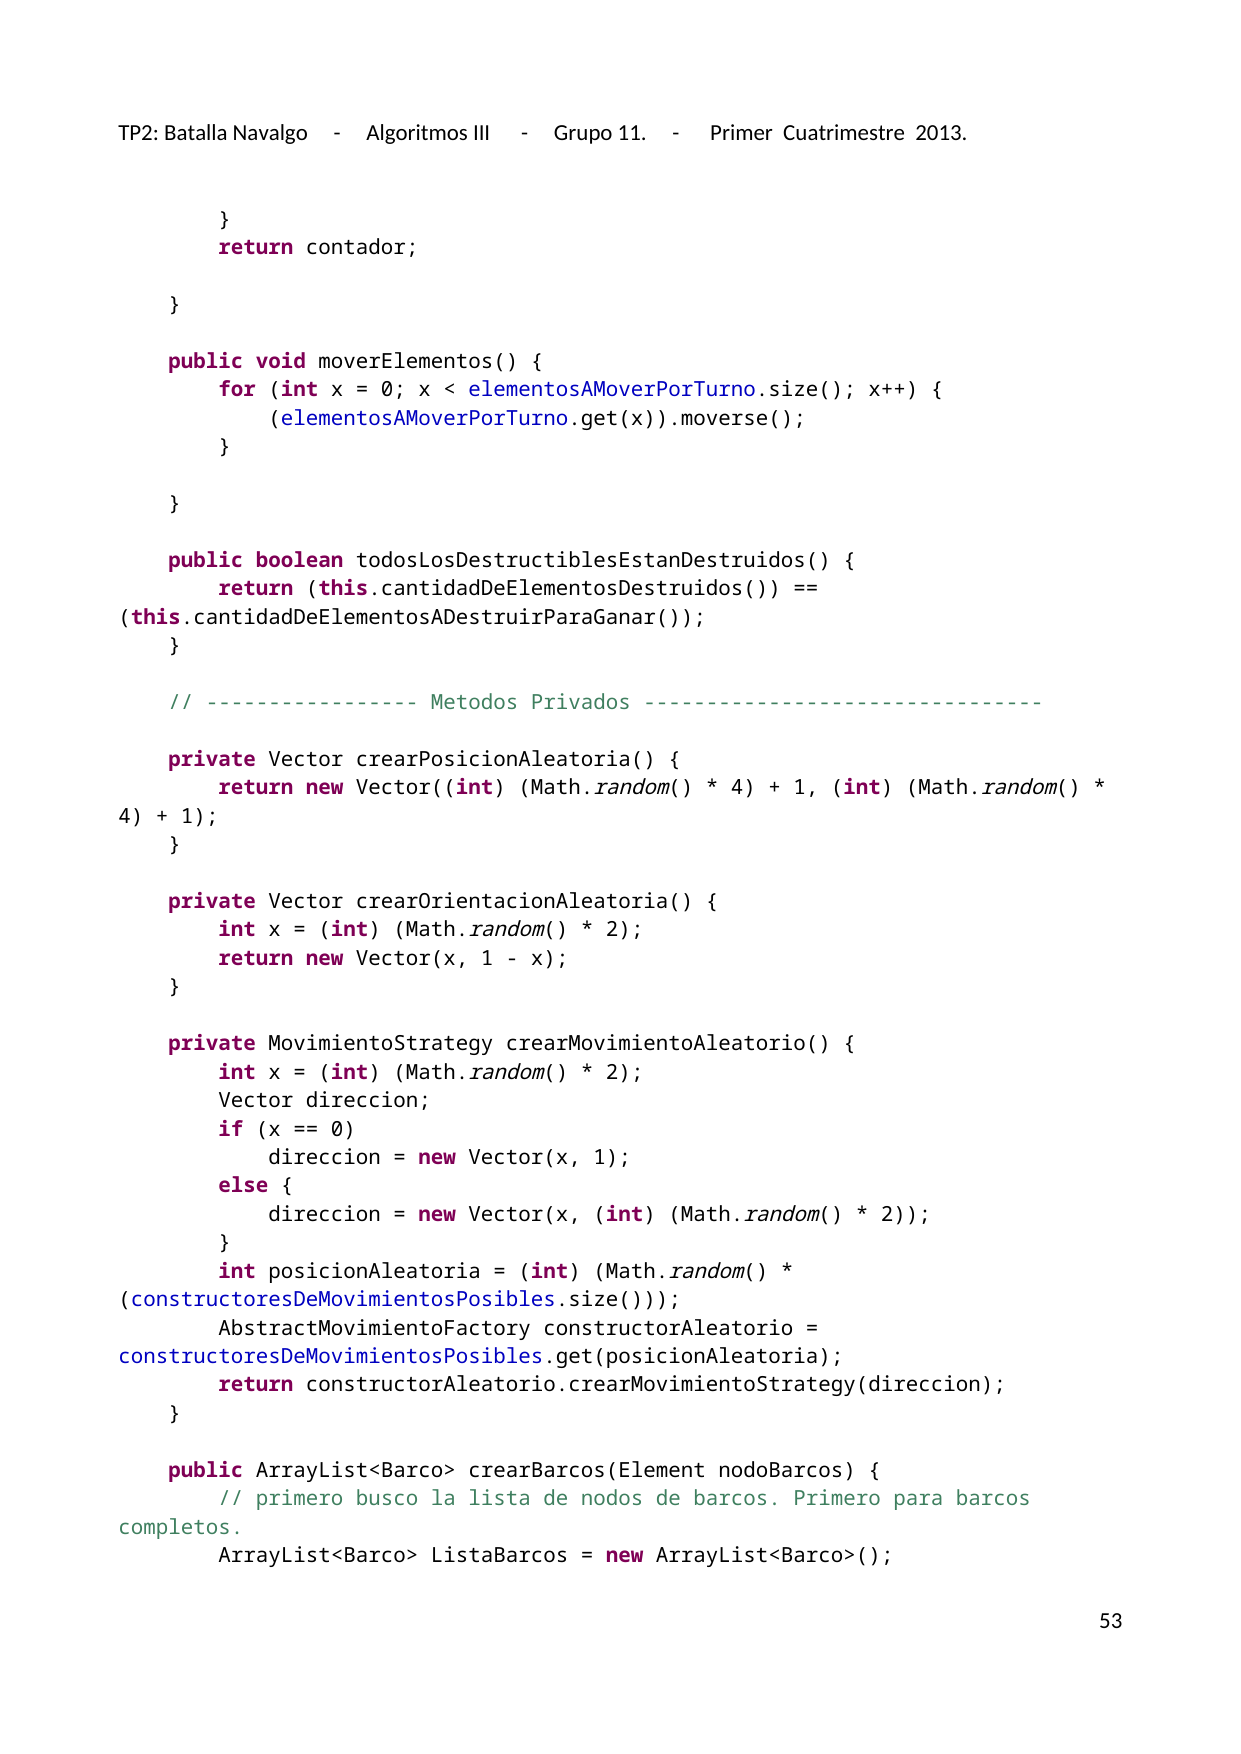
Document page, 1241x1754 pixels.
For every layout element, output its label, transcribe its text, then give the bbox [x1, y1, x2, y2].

text } [118, 204, 1122, 232]
text int x = (int) (Math.random() * 2); [118, 914, 1122, 943]
text public ArrayList<Barco> crearBarcos(Element nodoBarcos) { [118, 1455, 1122, 1483]
text else { [118, 1171, 1122, 1199]
text private Vector crearOrientacionAleatoria() { [118, 886, 1122, 914]
text Vector direccion; [118, 1085, 1122, 1114]
text // ----------------- Metodos Privados -------------------------------- [118, 687, 1122, 716]
text public void moverElementos() { [118, 346, 1122, 374]
text return constructorAleatorio.crearMovimientoStrategy(direccion); [118, 1369, 1122, 1398]
text return (this.cantidadDeElementosDestruidos()) == (this.cantidadDeElementosADestruirParaGanar()); [118, 573, 1122, 630]
text direccion = new Vector(x, 1); [118, 1142, 1122, 1171]
text (elementosAMoverPorTurno.get(x)).moverse(); [118, 403, 1122, 431]
text direccion = new Vector(x, (int) (Math.random() * 2)); [118, 1199, 1122, 1227]
text private MovimientoStrategy crearMovimientoAleatorio() { [118, 1028, 1122, 1057]
text return contador; [118, 232, 1122, 261]
text int posicionAleatoria = (int) (Math.random() * (constructoresDeMovimientosPosibles.size())); [118, 1256, 1122, 1313]
text return new Vector(x, 1 - x); [118, 943, 1122, 971]
text } [118, 1398, 1122, 1426]
text } [118, 431, 1122, 459]
text return new Vector((int) (Math.random() * 4) + 1, (int) (Math.random() * 4) + 1); [118, 772, 1122, 829]
text public boolean todosLosDestructiblesEstanDestruidos() { [118, 545, 1122, 573]
text } [118, 488, 1122, 516]
text private Vector crearPosicionAleatoria() { [118, 744, 1122, 772]
text } [118, 1227, 1122, 1256]
text int x = (int) (Math.random() * 2); [118, 1057, 1122, 1085]
text // primero busco la lista de nodos de barcos. Primero para barcos completos. [118, 1483, 1122, 1540]
text ArrayList<Barco> ListaBarcos = new ArrayList<Barco>(); [118, 1540, 1122, 1569]
text } [118, 630, 1122, 659]
text } [118, 289, 1122, 317]
text if (x == 0) [118, 1114, 1122, 1142]
text } [118, 829, 1122, 858]
text AbstractMovimientoFactory constructorAleatorio = constructoresDeMovimientosPosibles.get(posicionAleatoria); [118, 1313, 1122, 1369]
text for (int x = 0; x < elementosAMoverPorTurno.size(); x++) { [118, 374, 1122, 403]
text } [118, 971, 1122, 1000]
